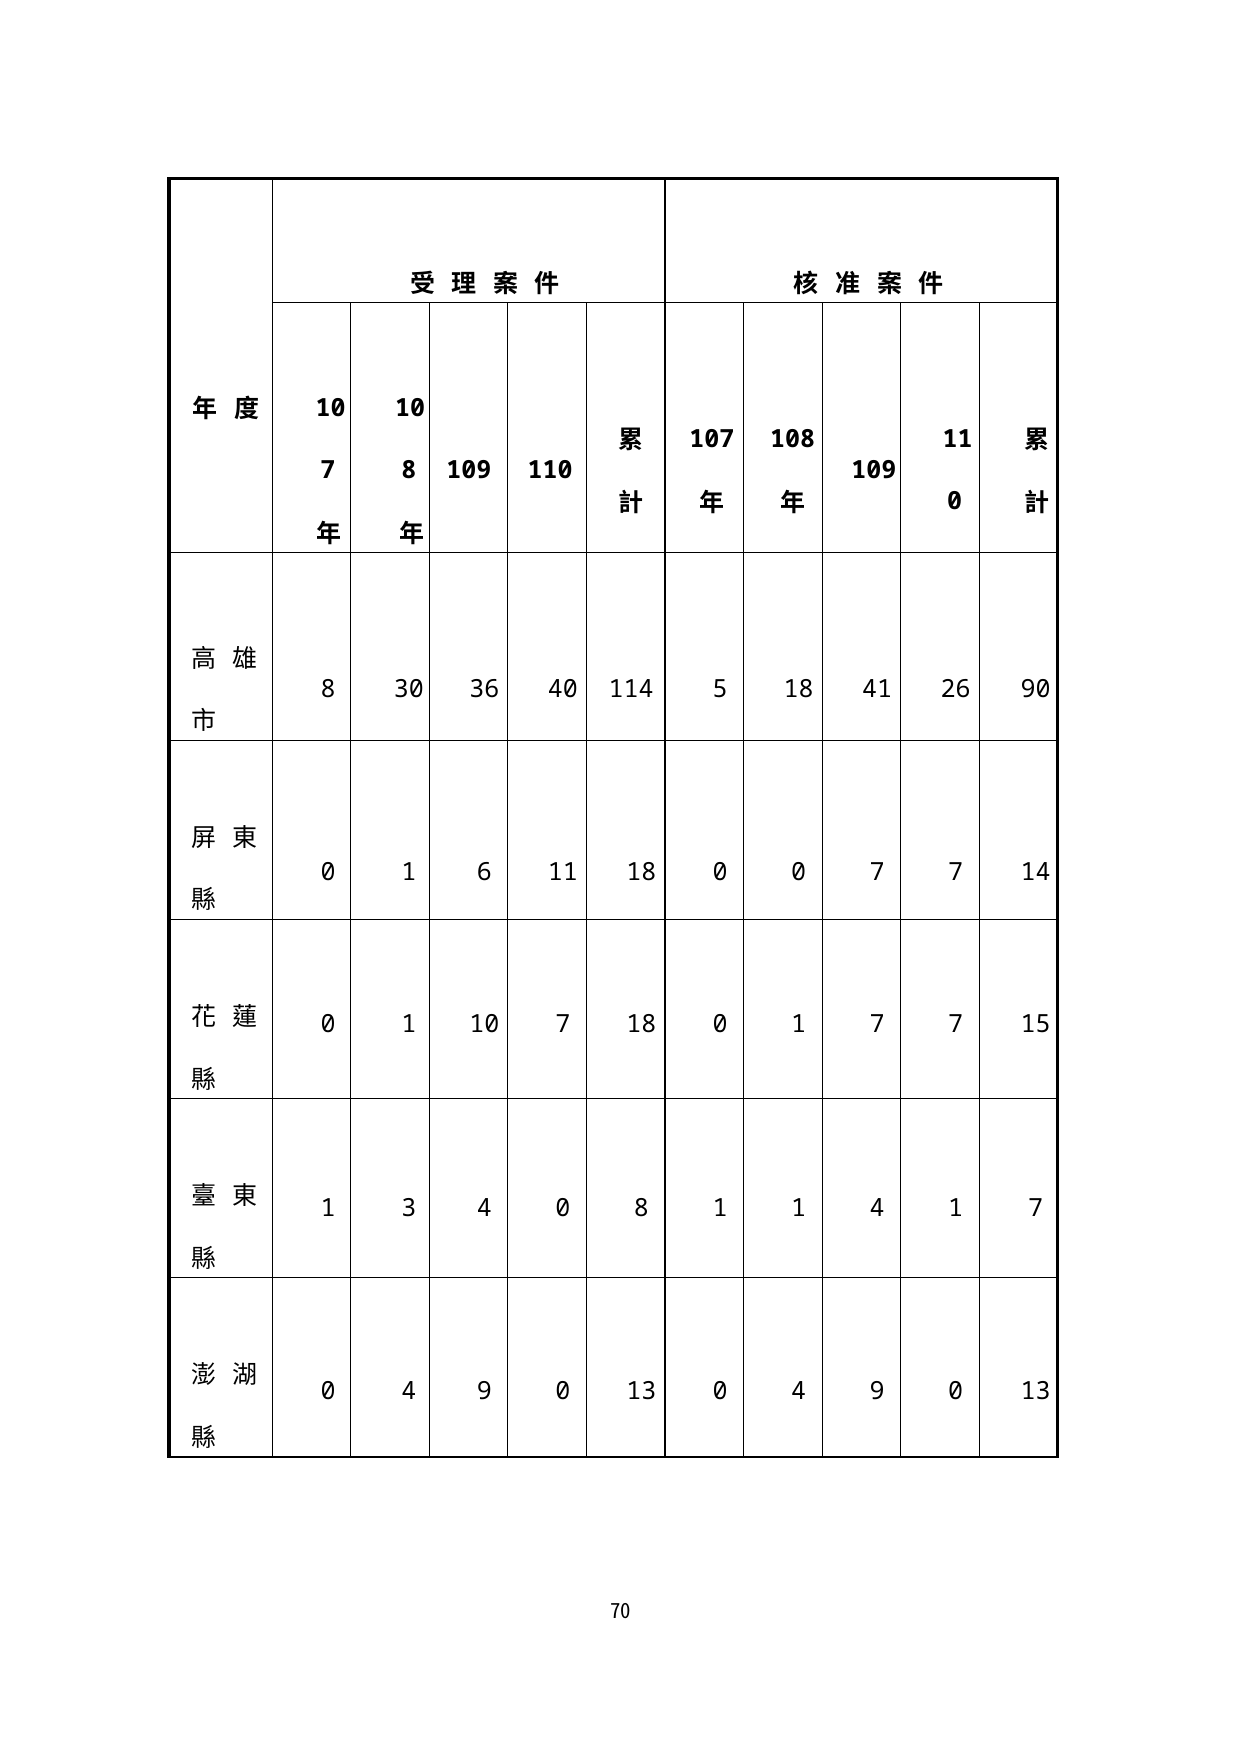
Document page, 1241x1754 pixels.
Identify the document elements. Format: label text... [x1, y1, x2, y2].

table_cell 0 [901, 1278, 979, 1456]
table_cell 0 [666, 1278, 743, 1456]
table_cell 11 [508, 741, 586, 919]
table_cell 7 [508, 920, 586, 1098]
table_cell 108年 [744, 303, 822, 552]
table_cell 0 [273, 741, 350, 919]
table_cell 1 [744, 1099, 822, 1277]
table_header 核准案件 [666, 180, 1056, 302]
table_cell 7 [901, 920, 979, 1098]
table_cell 7 [823, 920, 900, 1098]
table_cell 110 [901, 303, 979, 552]
table_cell 36 [430, 553, 507, 740]
table_cell 90 [980, 553, 1056, 740]
table_cell 108年 [351, 303, 429, 552]
table_cell 0 [508, 1099, 586, 1277]
table_cell 13 [587, 1278, 664, 1456]
table_cell 6 [430, 741, 507, 919]
table_cell 7 [980, 1099, 1056, 1277]
table_cell 109 [430, 303, 507, 552]
table_cell 花蓮縣 [171, 920, 272, 1098]
table_header 受理案件 [273, 180, 664, 302]
table_cell 0 [273, 920, 350, 1098]
table_cell 1 [666, 1099, 743, 1277]
table_cell 109 [823, 303, 900, 552]
table_cell 110 [508, 303, 586, 552]
table_cell 1 [744, 920, 822, 1098]
table_cell 10 [430, 920, 507, 1098]
table_cell 40 [508, 553, 586, 740]
table_cell 4 [351, 1278, 429, 1456]
table_cell 7 [823, 741, 900, 919]
table_cell 4 [430, 1099, 507, 1277]
table_cell 1 [351, 920, 429, 1098]
table_cell 高雄市 [171, 553, 272, 740]
table_cell 4 [823, 1099, 900, 1277]
table_cell 1 [273, 1099, 350, 1277]
table_cell 3 [351, 1099, 429, 1277]
table_cell 9 [430, 1278, 507, 1456]
table_cell 累計 [587, 303, 664, 552]
table_cell 臺東縣 [171, 1099, 272, 1277]
table_cell 9 [823, 1278, 900, 1456]
table_cell 0 [666, 741, 743, 919]
table_cell 累計 [980, 303, 1056, 552]
table_cell 30 [351, 553, 429, 740]
table_cell 13 [980, 1278, 1056, 1456]
table_cell 107年 [666, 303, 743, 552]
table_cell 114 [587, 553, 664, 740]
table_cell 8 [273, 553, 350, 740]
table_cell 4 [744, 1278, 822, 1456]
table_header 年度 [171, 180, 272, 552]
table_cell 18 [587, 741, 664, 919]
table_cell 1 [901, 1099, 979, 1277]
table_cell 0 [744, 741, 822, 919]
table_cell 0 [273, 1278, 350, 1456]
table_cell 15 [980, 920, 1056, 1098]
table_cell 1 [351, 741, 429, 919]
table_cell 7 [901, 741, 979, 919]
table_cell 26 [901, 553, 979, 740]
table_cell 屏東縣 [171, 741, 272, 919]
table_cell 澎湖縣 [171, 1278, 272, 1456]
table_cell 18 [587, 920, 664, 1098]
table_cell 0 [508, 1278, 586, 1456]
table_cell 107年 [273, 303, 350, 552]
table_cell 18 [744, 553, 822, 740]
table_cell 8 [587, 1099, 664, 1277]
table_cell 14 [980, 741, 1056, 919]
table_cell 0 [666, 920, 743, 1098]
table_cell 5 [666, 553, 743, 740]
table_cell 41 [823, 553, 900, 740]
